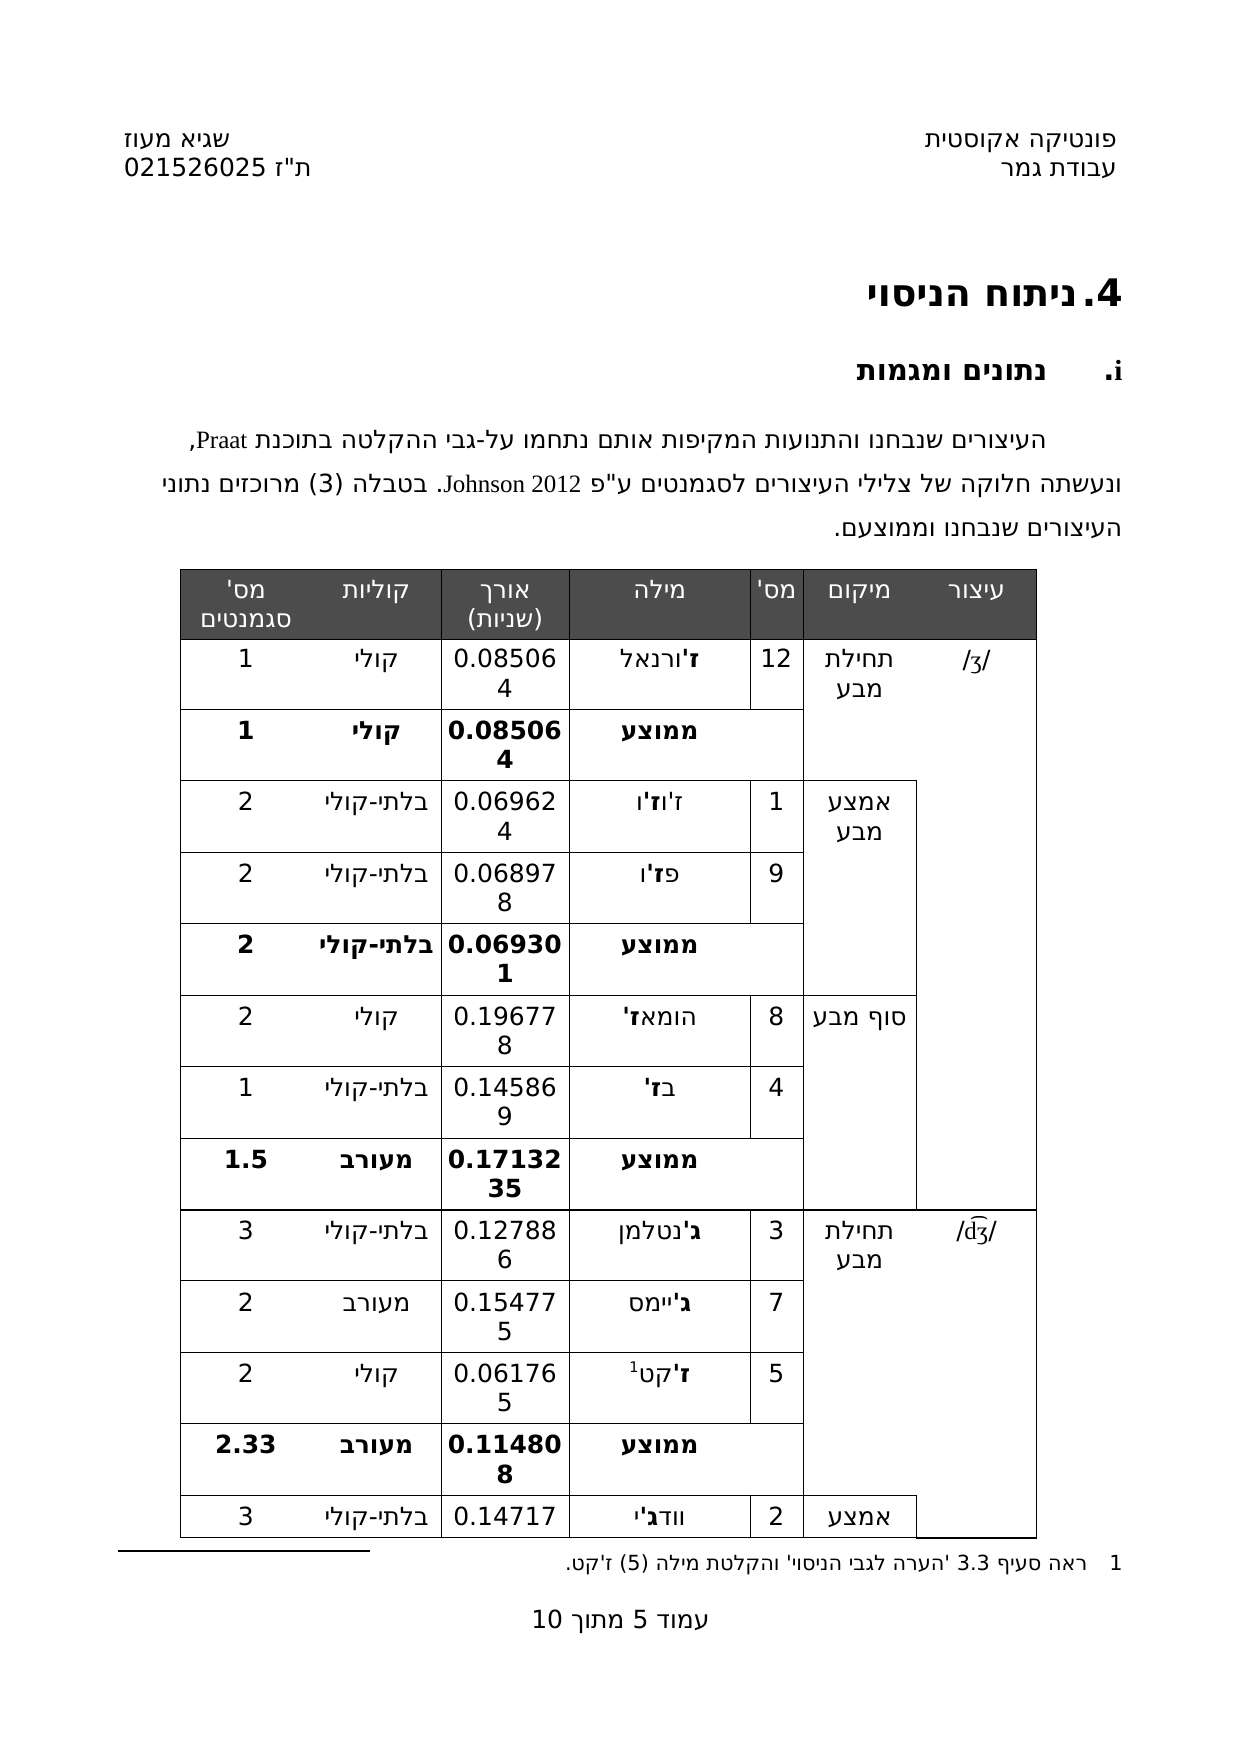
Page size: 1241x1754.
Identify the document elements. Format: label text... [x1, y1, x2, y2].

table_cell בלתי-קולי [312, 1067, 441, 1137]
table_cell 4 [751, 1067, 803, 1137]
table_cell ז'וז'ו [570, 781, 750, 852]
table_cell ממוצע [570, 1139, 750, 1209]
table_cell 7 [751, 1281, 803, 1352]
table_cell 0.069624 [442, 781, 569, 852]
table_cell אמצע מבע [804, 781, 916, 994]
table_header מס' [751, 570, 803, 639]
table_cell פז'ו [570, 853, 750, 923]
text העיצורים שנבחנו והתנועות המקיפות אותם נתחמו על-גבי ההקלטה בתוכנת Praat, ונעשתה חלוקה של צלילי העיצורים לסגמנטים ע"פ Johnson 2012. בטבלה (3) מרוכזים נתוני העיצורים שנבחנו וממוצעם. [118, 425, 1122, 542]
subtitle ניתוח הניסוי [118, 272, 1122, 316]
table_header מס' סגמנטים [181, 570, 312, 639]
table_header אורך (שניות) [442, 570, 569, 639]
table_cell בלתי-קולי [312, 924, 441, 994]
table_cell ז'קט [570, 1353, 750, 1423]
table_cell בלתי-קולי [312, 781, 441, 852]
table_cell 5 [751, 1353, 803, 1423]
table_cell ג'נטלמן [570, 1211, 750, 1280]
table_cell בלתי-קולי [312, 1211, 441, 1280]
table_cell ז'ורנאל [570, 640, 750, 709]
table_cell 1 [181, 640, 312, 709]
table_cell מעורב [312, 1424, 441, 1495]
table_cell 0.061765 [442, 1353, 569, 1423]
table_cell בלתי-קולי [312, 853, 441, 923]
table_header עיצור [916, 570, 1036, 639]
table_cell 2 [181, 1281, 312, 1352]
table_cell הומאז' [570, 996, 750, 1066]
table_cell 3 [751, 1211, 803, 1280]
table_cell 2 [181, 924, 312, 994]
table_cell 0.085064 [442, 640, 569, 709]
table_cell /d͡ʒ/ [916, 1211, 1036, 1537]
table_cell 2.33 [181, 1424, 312, 1495]
table_cell קולי [312, 640, 441, 709]
table_cell מעורב [312, 1139, 441, 1209]
table_cell 0.069301 [442, 924, 569, 994]
table_cell ממוצע [570, 924, 750, 994]
table_cell 1 [181, 710, 312, 780]
table_cell 1 [181, 1067, 312, 1137]
table_cell ממוצע [570, 1424, 750, 1495]
table_cell 1.5 [181, 1139, 312, 1209]
table_cell [750, 1424, 803, 1495]
table_cell בז' [570, 1067, 750, 1137]
table_cell 9 [751, 853, 803, 923]
table_cell תחילת מבע [804, 1211, 916, 1495]
table_cell 12 [751, 640, 803, 709]
table_cell 2 [751, 1496, 803, 1537]
table_cell תחילת מבע [804, 640, 916, 780]
table_cell סוף מבע [804, 996, 916, 1209]
table_header קוליות [312, 570, 441, 639]
table_header מיקום [804, 570, 916, 639]
table_cell וודג'י [570, 1496, 750, 1537]
table_cell 3 [181, 1496, 312, 1537]
table_cell קולי [312, 1353, 441, 1423]
table_cell 0.154775 [442, 1281, 569, 1352]
table_cell קולי [312, 996, 441, 1066]
table_header מילה [570, 570, 750, 639]
table_cell 2 [181, 996, 312, 1066]
table_cell 2 [181, 1353, 312, 1423]
table_cell 8 [751, 996, 803, 1066]
table_cell 2 [181, 853, 312, 923]
table_cell 0.114808 [442, 1424, 569, 1495]
table_cell 0.196778 [442, 996, 569, 1066]
table_cell אמצע [804, 1496, 916, 1537]
table_cell 0.127886 [442, 1211, 569, 1280]
subtitle נתונים ומגמות [118, 353, 1122, 387]
table_cell [750, 710, 803, 780]
table_cell 0.145869 [442, 1067, 569, 1137]
table_cell 0.14717 [442, 1496, 569, 1537]
table_cell /ʒ/ [916, 640, 1036, 1209]
table_cell ג'יימס [570, 1281, 750, 1352]
table_cell 2 [181, 781, 312, 852]
table_cell 1 [751, 781, 803, 852]
table_cell ממוצע [570, 710, 750, 780]
table_cell 0.1713235 [442, 1139, 569, 1209]
table_cell [750, 1139, 803, 1209]
table_cell [750, 924, 803, 994]
table_cell בלתי-קולי [312, 1496, 441, 1537]
table_cell 0.085064 [442, 710, 569, 780]
table_cell 3 [181, 1211, 312, 1280]
table_cell קולי [312, 710, 441, 780]
table_cell מעורב [312, 1281, 441, 1352]
table_cell 0.068978 [442, 853, 569, 923]
